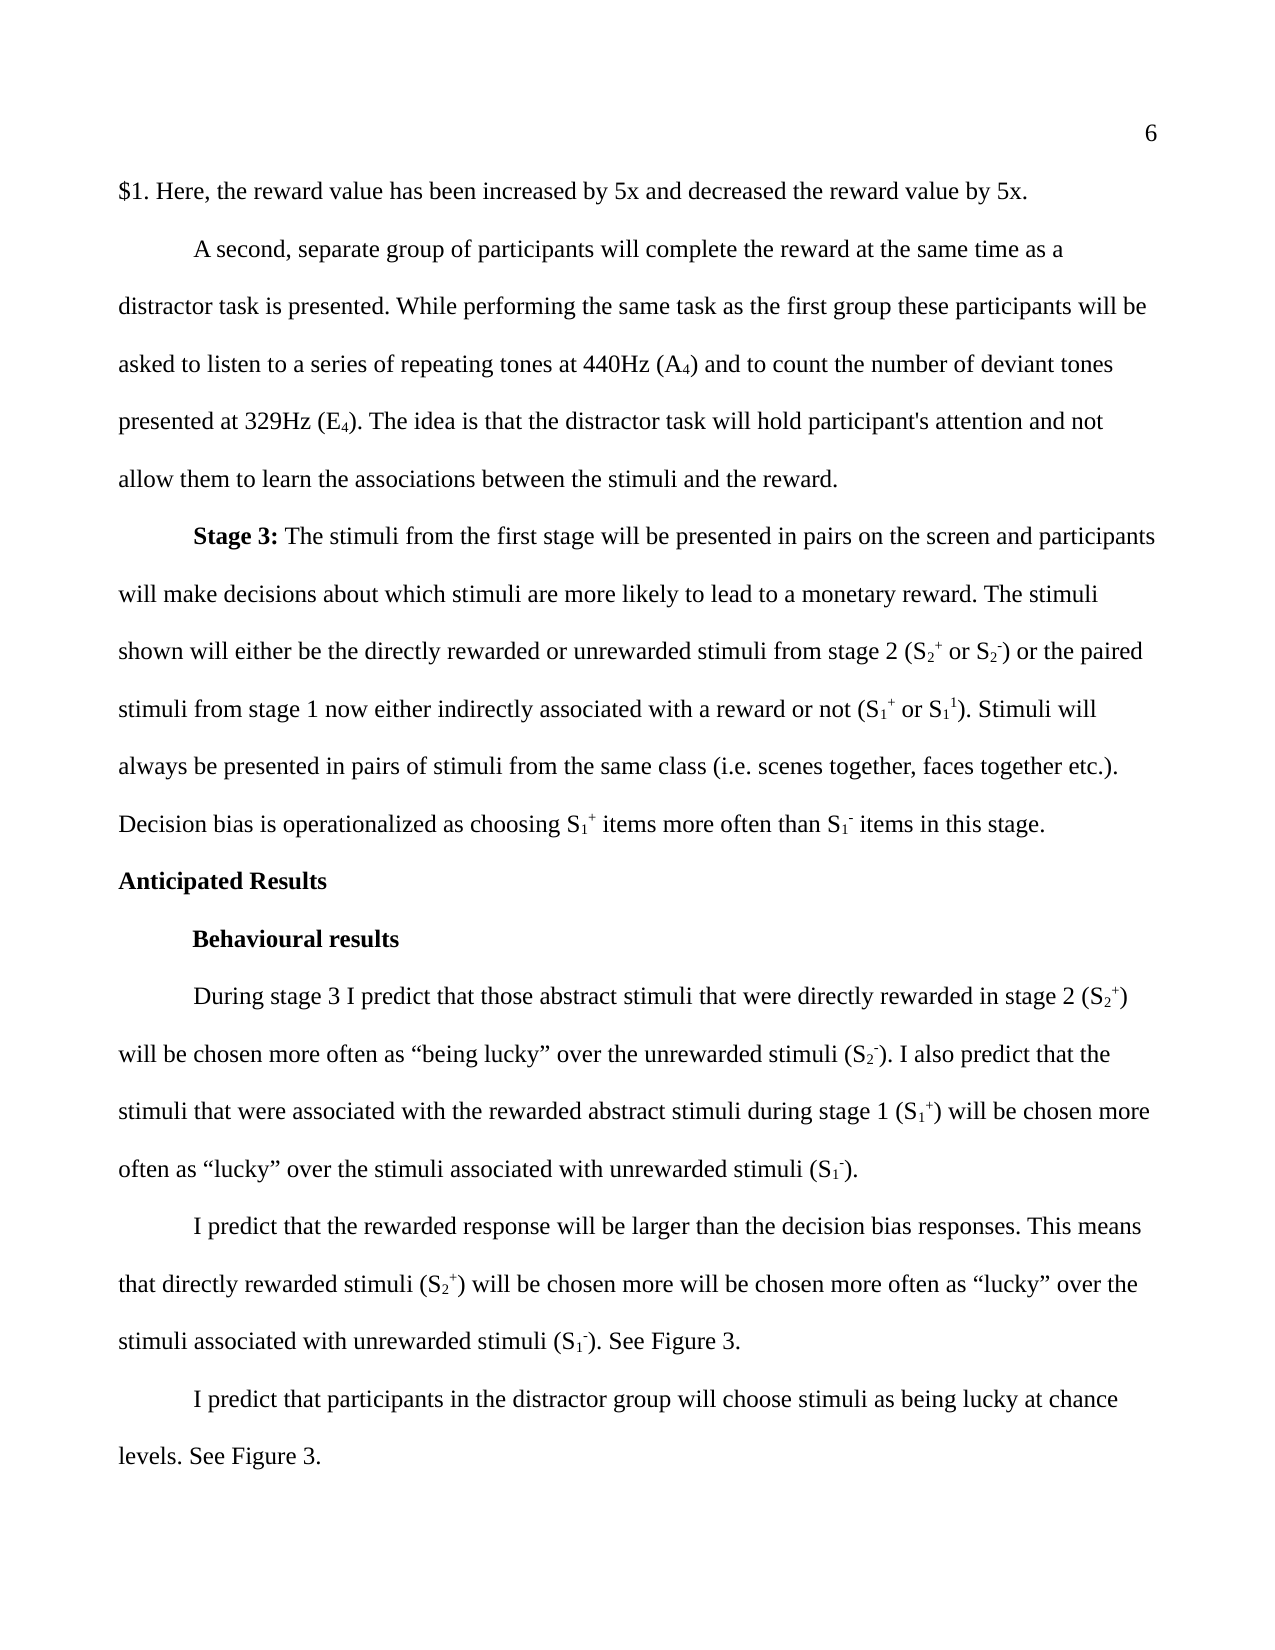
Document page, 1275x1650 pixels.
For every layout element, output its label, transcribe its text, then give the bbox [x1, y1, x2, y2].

text A second, separate group of participants will complete the reward at the same time as a distractor task is presented. While performing the same task as the first group these participants will be asked to listen to a series of repeating tones at 440Hz (A4) and to count the number of deviant tones presented at 329Hz (E4). The idea is that the distractor task will hold participant's attention and not allow them to learn the associations between the stimuli and the reward. [118, 234, 1157, 493]
text Anticipated Results [118, 866, 1157, 895]
text $1. Here, the reward value has been increased by 5x and decreased the reward value by 5x. [118, 176, 1157, 205]
text During stage 3 I predict that those abstract stimuli that were directly rewarded in stage 2 (S2+) will be chosen more often as “being lucky” over the unrewarded stimuli (S2-). I also predict that the stimuli that were associated with the rewarded abstract stimuli during stage 1 (S1+) will be chosen more often as “lucky” over the stimuli associated with unrewarded stimuli (S1-). [118, 981, 1157, 1183]
text I predict that participants in the distractor group will choose stimuli as being lucky at chance levels. See Figure 3. [118, 1384, 1157, 1470]
text I predict that the rewarded response will be larger than the decision bias responses. This means that directly rewarded stimuli (S2+) will be chosen more will be chosen more often as “lucky” over the stimuli associated with unrewarded stimuli (S1-). See Figure 3. [118, 1211, 1157, 1355]
text Stage 3: The stimuli from the first stage will be presented in pairs on the screen and participants will make decisions about which stimuli are more likely to lead to a monetary reward. The stimuli shown will either be the directly rewarded or unrewarded stimuli from stage 2 (S2+ or S2-) or the paired stimuli from stage 1 now either indirectly associated with a reward or not (S1+ or S11). Stimuli will always be presented in pairs of stimuli from the same class (i.e. scenes together, faces together etc.). Decision bias is operationalized as choosing S1+ items more often than S1- items in this stage. [118, 521, 1157, 838]
text Behavioural results [118, 924, 1157, 953]
